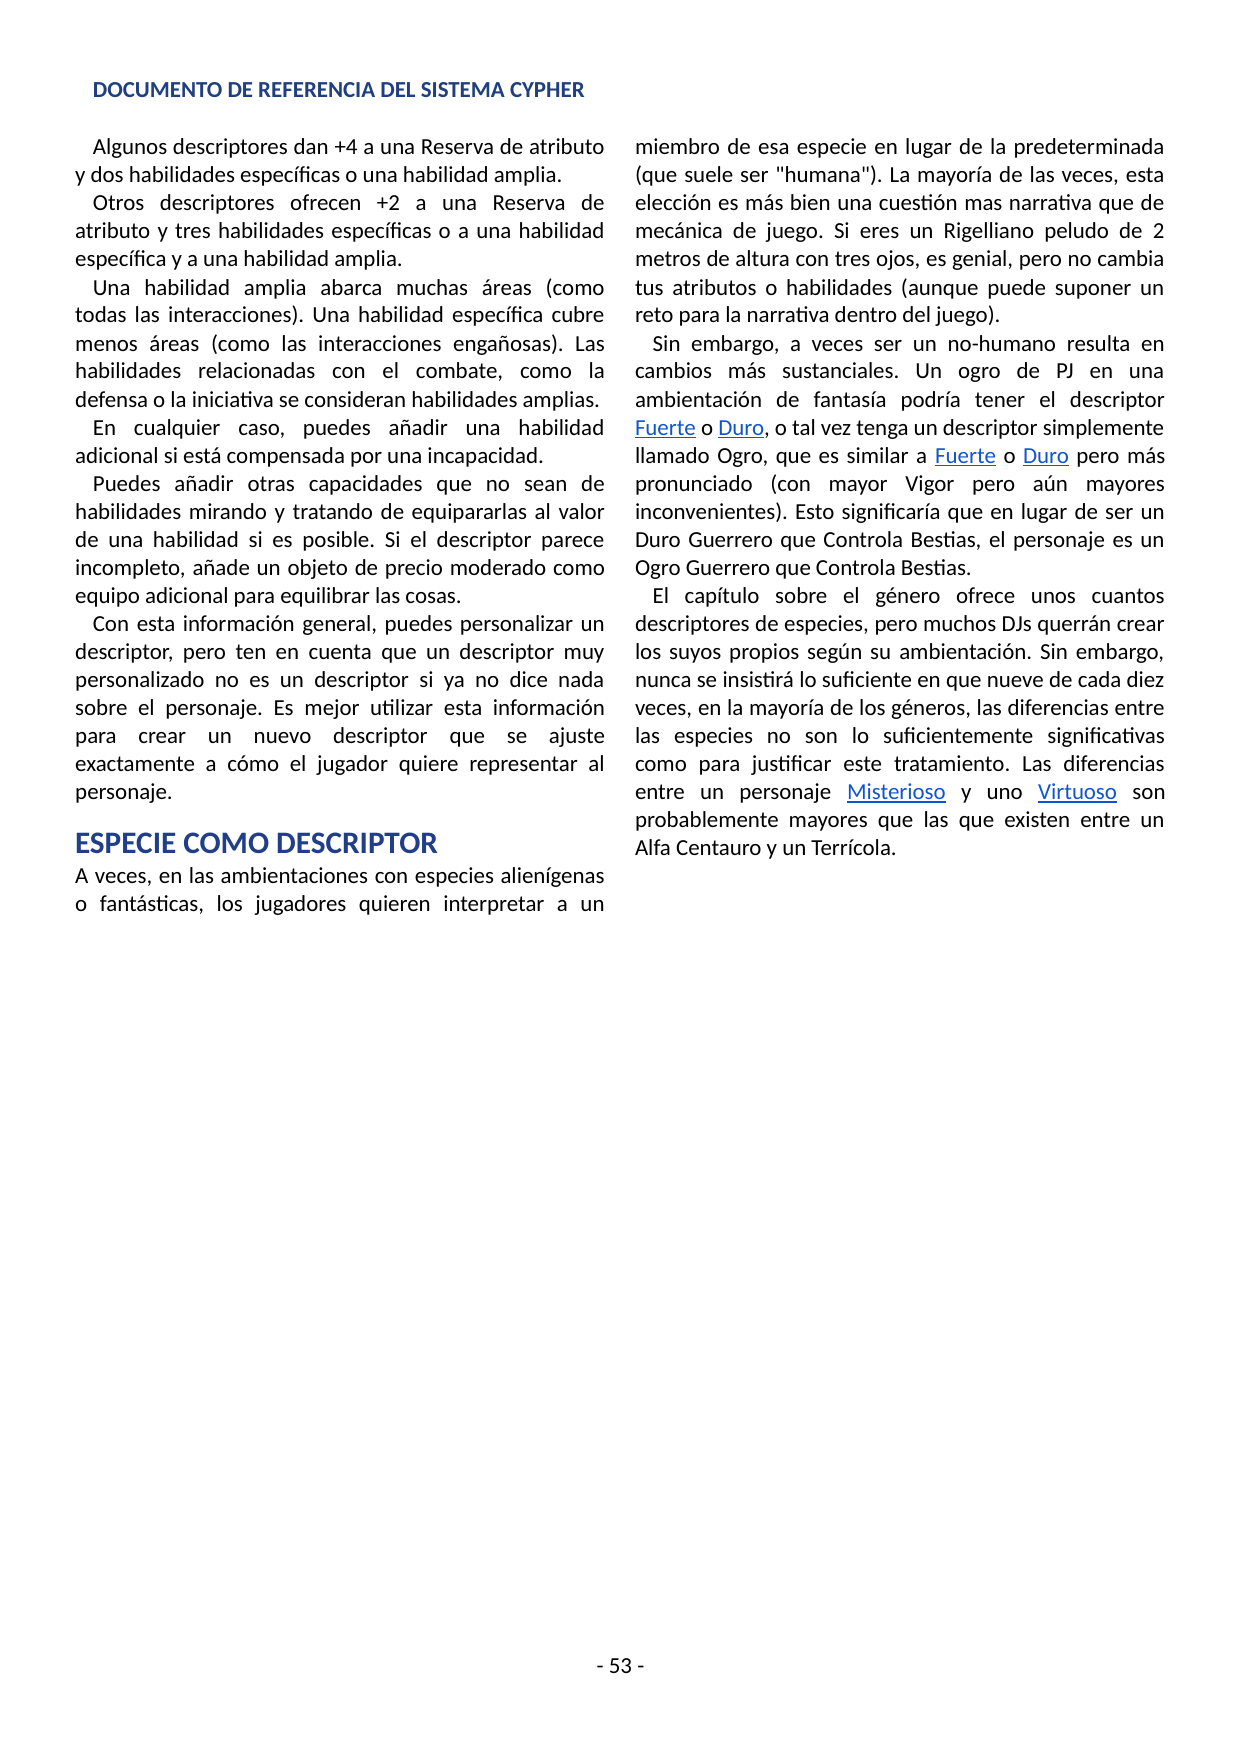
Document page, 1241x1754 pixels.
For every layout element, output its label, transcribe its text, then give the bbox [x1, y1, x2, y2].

subtitle Especie como descriptor [75, 823, 605, 861]
text Puedes añadir otras capacidades que no sean de habilidades mirando y tratando de equipararlas al valor de una habilidad si es posible. Si el descriptor parece incompleto, añade un objeto de precio moderado como equipo adicional para equilibrar las cosas. [75, 469, 605, 609]
text A veces, en las ambientaciones con especies alienígenas o fantásticas, los jugadores quieren interpretar a un miembro de esa especie en lugar de la predeterminada (que suele ser "humana"). La mayoría de las veces, esta elección es más bien una cuestión mas narrativa que de mecánica de juego. Si eres un Rigelliano peludo de 2 metros de altura con tres ojos, es genial, pero no cambia tus atributos o habilidades (aunque puede suponer un reto para la narrativa dentro del juego). [635, 132, 1165, 329]
text En cualquier caso, puedes añadir una habilidad adicional si está compensada por una incapacidad. [75, 413, 605, 469]
text Sin embargo, a veces ser un no-humano resulta en cambios más sustanciales. Un ogro de PJ en una ambientación de fantasía podría tener el descriptor Fuerte o Duro, o tal vez tenga un descriptor simplemente llamado Ogro, que es similar a Fuerte o Duro pero más pronunciado (con mayor Vigor pero aún mayores inconvenientes). Esto significaría que en lugar de ser un Duro Guerrero que Controla Bestias, el personaje es un Ogro Guerrero que Controla Bestias. [635, 329, 1165, 581]
text A veces, en las ambientaciones con especies alienígenas o fantásticas, los jugadores quieren interpretar a un miembro de esa especie en lugar de la predeterminada (que suele ser "humana"). La mayoría de las veces, esta elección es más bien una cuestión mas narrativa que de mecánica de juego. Si eres un Rigelliano peludo de 2 metros de altura con tres ojos, es genial, pero no cambia tus atributos o habilidades (aunque puede suponer un reto para la narrativa dentro del juego). [75, 861, 605, 917]
text Algunos descriptores dan +4 a una Reserva de atributo y dos habilidades específicas o una habilidad amplia. [75, 132, 605, 188]
text Otros descriptores ofrecen +2 a una Reserva de atributo y tres habilidades específicas o a una habilidad específica y a una habilidad amplia. [75, 188, 605, 273]
text El capítulo sobre el género ofrece unos cuantos descriptores de especies, pero muchos DJs querrán crear los suyos propios según su ambientación. Sin embargo, nunca se insistirá lo suficiente en que nueve de cada diez veces, en la mayoría de los géneros, las diferencias entre las especies no son lo suficientemente significativas como para justificar este tratamiento. Las diferencias entre un personaje Misterioso y uno Virtuoso son probablemente mayores que las que existen entre un Alfa Centauro y un Terrícola. [635, 581, 1165, 861]
text Con esta información general, puedes personalizar un descriptor, pero ten en cuenta que un descriptor muy personalizado no es un descriptor si ya no dice nada sobre el personaje. Es mejor utilizar esta información para crear un nuevo descriptor que se ajuste exactamente a cómo el jugador quiere representar al personaje. [75, 609, 605, 805]
text Una habilidad amplia abarca muchas áreas (como todas las interacciones). Una habilidad específica cubre menos áreas (como las interacciones engañosas). Las habilidades relacionadas con el combate, como la defensa o la iniciativa se consideran habilidades amplias. [75, 273, 605, 413]
